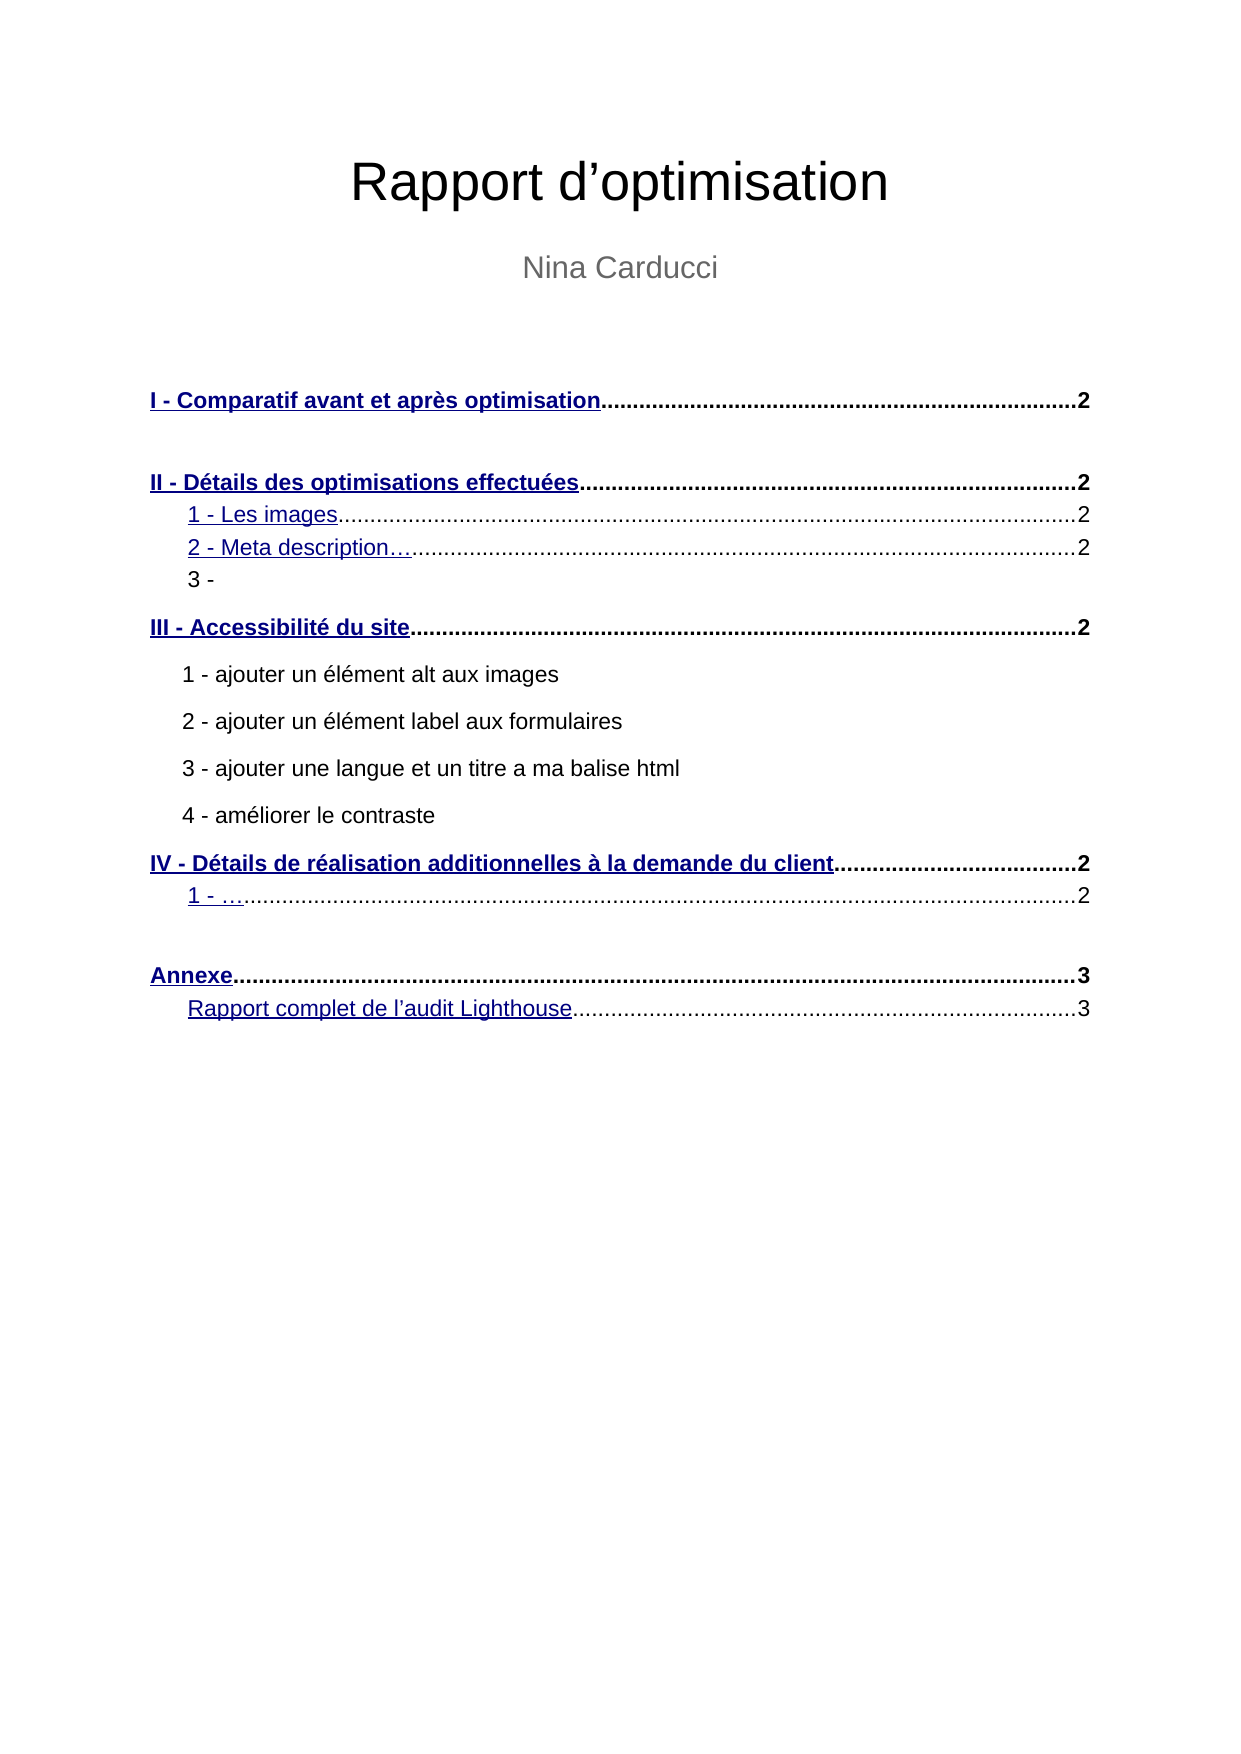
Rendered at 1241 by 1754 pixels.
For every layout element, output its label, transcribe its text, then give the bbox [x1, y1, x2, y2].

text 4 - améliorer le contraste [150, 802, 1090, 829]
text III - Accessibilité du site 2 [150, 614, 1090, 640]
text 2 - ajouter un élément label aux formulaires [150, 708, 1090, 734]
text 1 - Les images 2 [187, 501, 1090, 528]
text Rapport complet de l’audit Lighthouse 3 [187, 994, 1090, 1021]
text IV - Détails de réalisation additionnelles à la demande du client 2 [150, 849, 1090, 876]
text Nina Carducci [150, 249, 1090, 285]
text 2 - Meta description… 2 [187, 534, 1090, 560]
text II - Détails des optimisations effectuées 2 [150, 469, 1090, 495]
text 1 - ajouter un élément alt aux images [150, 661, 1090, 687]
text I - Comparatif avant et après optimisation 2 [150, 387, 1090, 413]
text 1 - … 2 [187, 882, 1090, 908]
text 3 - [187, 566, 1090, 593]
text Rapport d’optimisation [150, 150, 1090, 212]
text Annexe 3 [150, 962, 1090, 988]
text 3 - ajouter une langue et un titre a ma balise html [150, 755, 1090, 782]
